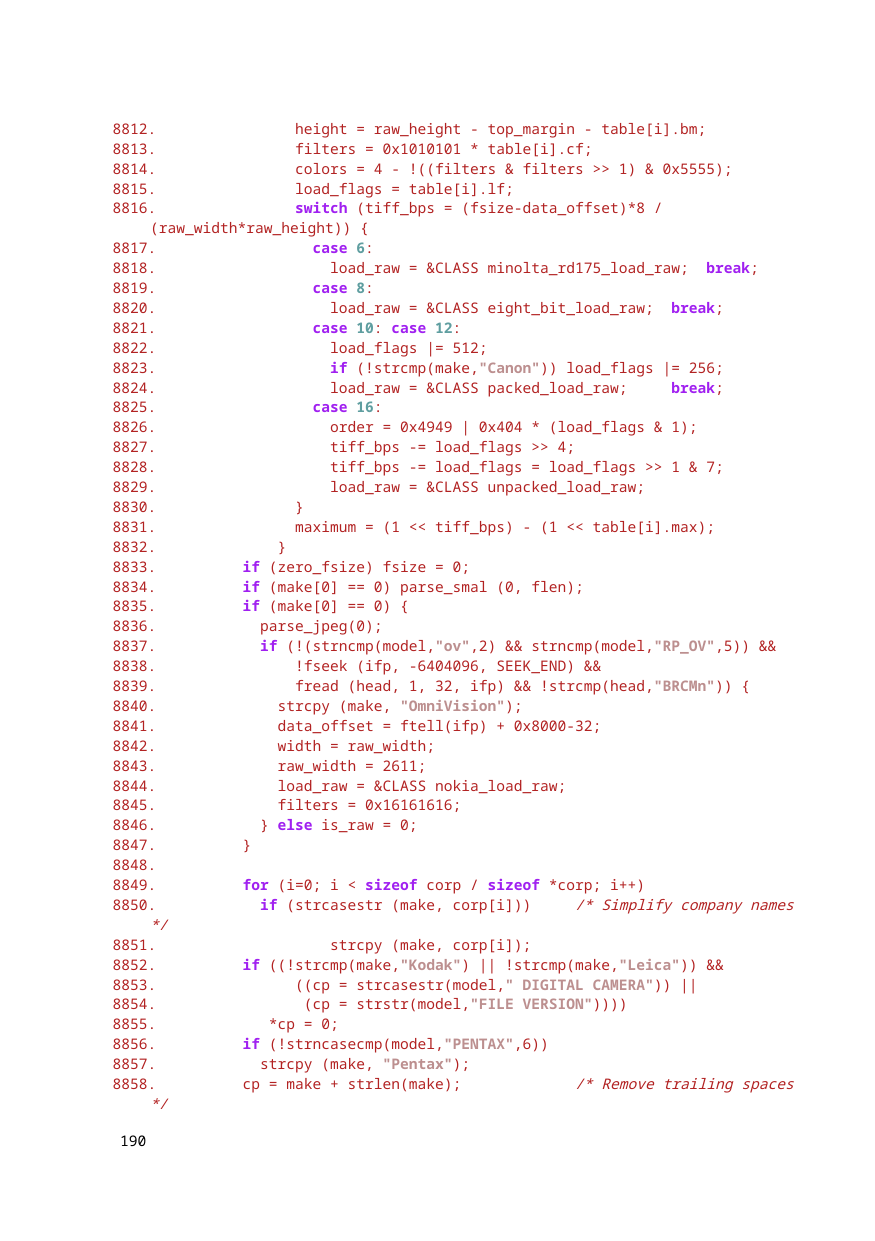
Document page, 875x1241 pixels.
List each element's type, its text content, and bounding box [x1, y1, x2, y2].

list if (zero_fsize) fsize = 0; [112, 556, 799, 576]
list tiff_bps -= load_flags >> 4; [112, 437, 799, 457]
list (cp = strstr(model,"FILE VERSION")))) [112, 994, 799, 1014]
list maximum = (1 << tiff_bps) - (1 << table[i].max); [112, 517, 799, 537]
list colors = 4 - !((filters & filters >> 1) & 0x5555); [112, 158, 799, 178]
list } [112, 497, 799, 517]
list ((cp = strcasestr(model," DIGITAL CAMERA")) || [112, 974, 799, 994]
list for (i=0; i < sizeof corp / sizeof *corp; i++) [112, 875, 799, 895]
list height = raw_height - top_margin - table[i].bm; [112, 119, 799, 139]
list order = 0x4949 | 0x404 * (load_flags & 1); [112, 417, 799, 437]
list width = raw_width; [112, 736, 799, 755]
list strcpy (make, "Pentax"); [112, 1054, 799, 1074]
list filters = 0x16161616; [112, 795, 799, 815]
list fread (head, 1, 32, ifp) && !strcmp(head,"BRCMn")) { [112, 676, 799, 696]
list strcpy (make, "OmniVision"); [112, 696, 799, 716]
list if ((!strcmp(make,"Kodak") || !strcmp(make,"Leica")) && [112, 954, 799, 974]
list case 6: [112, 238, 799, 258]
list load_raw = &CLASS unpacked_load_raw; [112, 477, 799, 497]
list case 16: [112, 397, 799, 417]
list tiff_bps -= load_flags = load_flags >> 1 & 7; [112, 457, 799, 477]
list if (make[0] == 0) { [112, 596, 799, 616]
list strcpy (make, corp[i]); [112, 934, 799, 954]
list load_flags = table[i].lf; [112, 178, 799, 198]
list load_flags |= 512; [112, 338, 799, 357]
list cp = make + strlen(make); /* Remove trailing spaces */ [112, 1074, 799, 1113]
list load_raw = &CLASS packed_load_raw; break; [112, 377, 799, 397]
list load_raw = &CLASS nokia_load_raw; [112, 775, 799, 795]
list load_raw = &CLASS eight_bit_load_raw; break; [112, 298, 799, 318]
list !fseek (ifp, -6404096, SEEK_END) && [112, 656, 799, 676]
list raw_width = 2611; [112, 755, 799, 775]
list data_offset = ftell(ifp) + 0x8000-32; [112, 716, 799, 736]
list filters = 0x1010101 * table[i].cf; [112, 139, 799, 158]
list } [112, 835, 799, 855]
list load_raw = &CLASS minolta_rd175_load_raw; break; [112, 258, 799, 278]
list switch (tiff_bps = (fsize-data_offset)*8 / (raw_width*raw_height)) { [112, 198, 799, 238]
list if (strcasestr (make, corp[i])) /* Simplify company names */ [112, 895, 799, 934]
list } [112, 537, 799, 556]
list if (!strcmp(make,"Canon")) load_flags |= 256; [112, 357, 799, 377]
list case 10: case 12: [112, 318, 799, 338]
list if (make[0] == 0) parse_smal (0, flen); [112, 576, 799, 596]
list case 8: [112, 278, 799, 298]
list parse_jpeg(0); [112, 616, 799, 636]
list if (!strncasecmp(model,"PENTAX",6)) [112, 1034, 799, 1054]
list *cp = 0; [112, 1014, 799, 1034]
list if (!(strncmp(model,"ov",2) && strncmp(model,"RP_OV",5)) && [112, 636, 799, 656]
list } else is_raw = 0; [112, 815, 799, 835]
